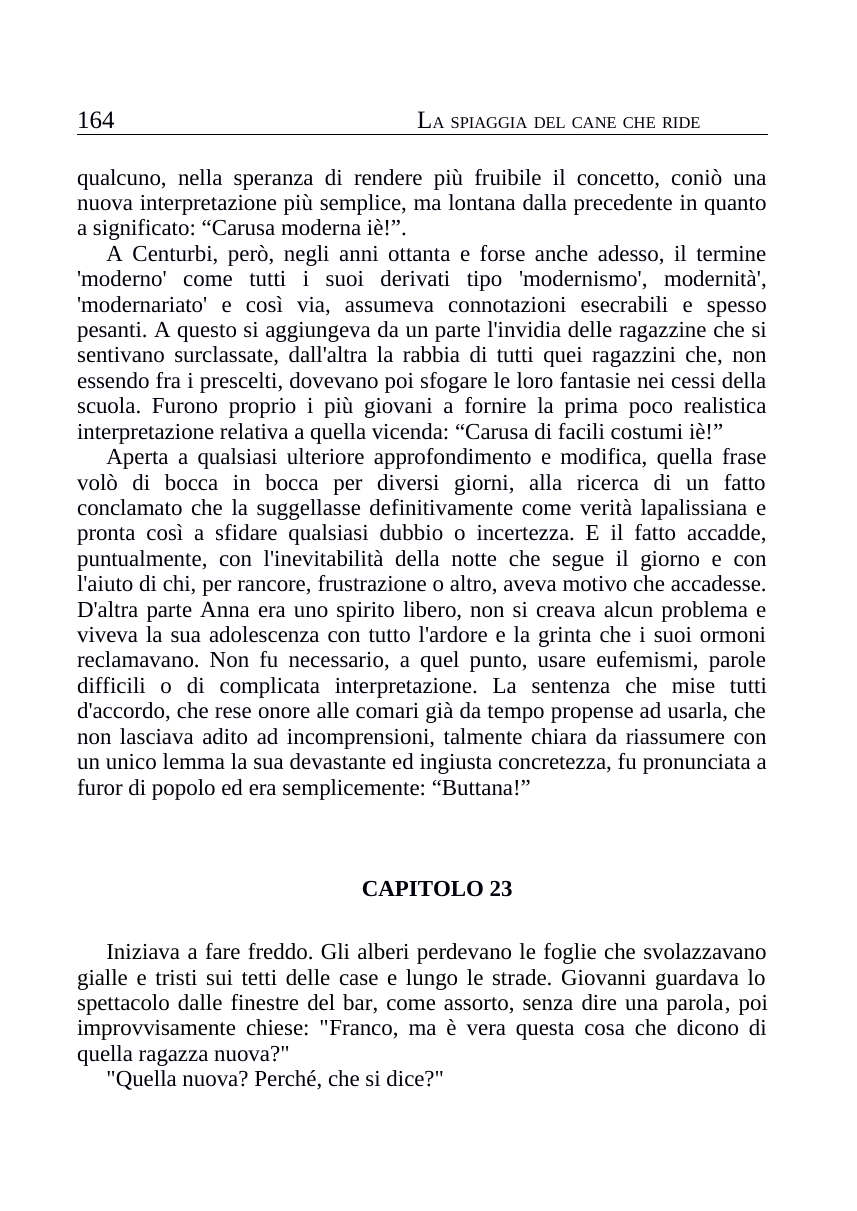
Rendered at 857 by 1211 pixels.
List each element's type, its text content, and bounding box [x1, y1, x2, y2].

text Iniziava a fare freddo. Gli alberi perdevano le foglie che svolazzavano gialle e tristi sui tetti delle case e lungo le strade. Giovanni guardava lo spettacolo dalle finestre del bar, come assorto, senza dire una parola, poi improvvisamente chiese: "Franco, ma è vera questa cosa che dicono di quella ragazza nuova?" [77, 939, 768, 1066]
text Aperta a qualsiasi ulteriore approfondimento e modifica, quella frase volò di bocca in bocca per diversi giorni, alla ricerca di un fatto conclamato che la suggellasse definitivamente come verità lapalissiana e pronta così a sfidare qualsiasi dubbio o incertezza. E il fatto accadde, puntualmente, con l'inevitabilità della notte che segue il giorno e con l'aiuto di chi, per rancore, frustrazione o altro, aveva motivo che accadesse. D'altra parte Anna era uno spirito libero, non si creava alcun problema e viveva la sua adolescenza con tutto l'ardore e la grinta che i suoi ormoni reclamavano. Non fu necessario, a quel punto, usare eufemismi, parole difficili o di complicata interpretazione. La sentenza che mise tutti d'accordo, che rese onore alle comari già da tempo propense ad usarla, che non lasciava adito ad incomprensioni, talmente chiara da riassumere con un unico lemma la sua devastante ed ingiusta concretezza, fu pronunciata a furor di popolo ed era semplicemente: “Buttana!” [77, 444, 768, 800]
text A Centurbi, però, negli anni ottanta e forse anche adesso, il termine 'moderno' come tutti i suoi derivati tipo 'modernismo', modernità', 'modernariato' e così via, assumeva connotazioni esecrabili e spesso pesanti. A questo si aggiungeva da un parte l'invidia delle ragazzine che si sentivano surclassate, dall'altra la rabbia di tutti quei ragazzini che, non essendo fra i prescelti, dovevano poi sfogare le loro fantasie nei cessi della scuola. Furono proprio i più giovani a fornire la prima poco realistica interpretazione relativa a quella vicenda: “Carusa di facili costumi iè!” [77, 241, 768, 444]
text qualcuno, nella speranza di rendere più fruibile il concetto, coniò una nuova interpretazione più semplice, ma lontana dalla precedente in quanto a significato: “Carusa moderna iè!”. [77, 164, 768, 241]
subtitle CAPITOLO 23 [77, 876, 768, 901]
text "Quella nuova? Perché, che si dice?" [77, 1066, 768, 1092]
